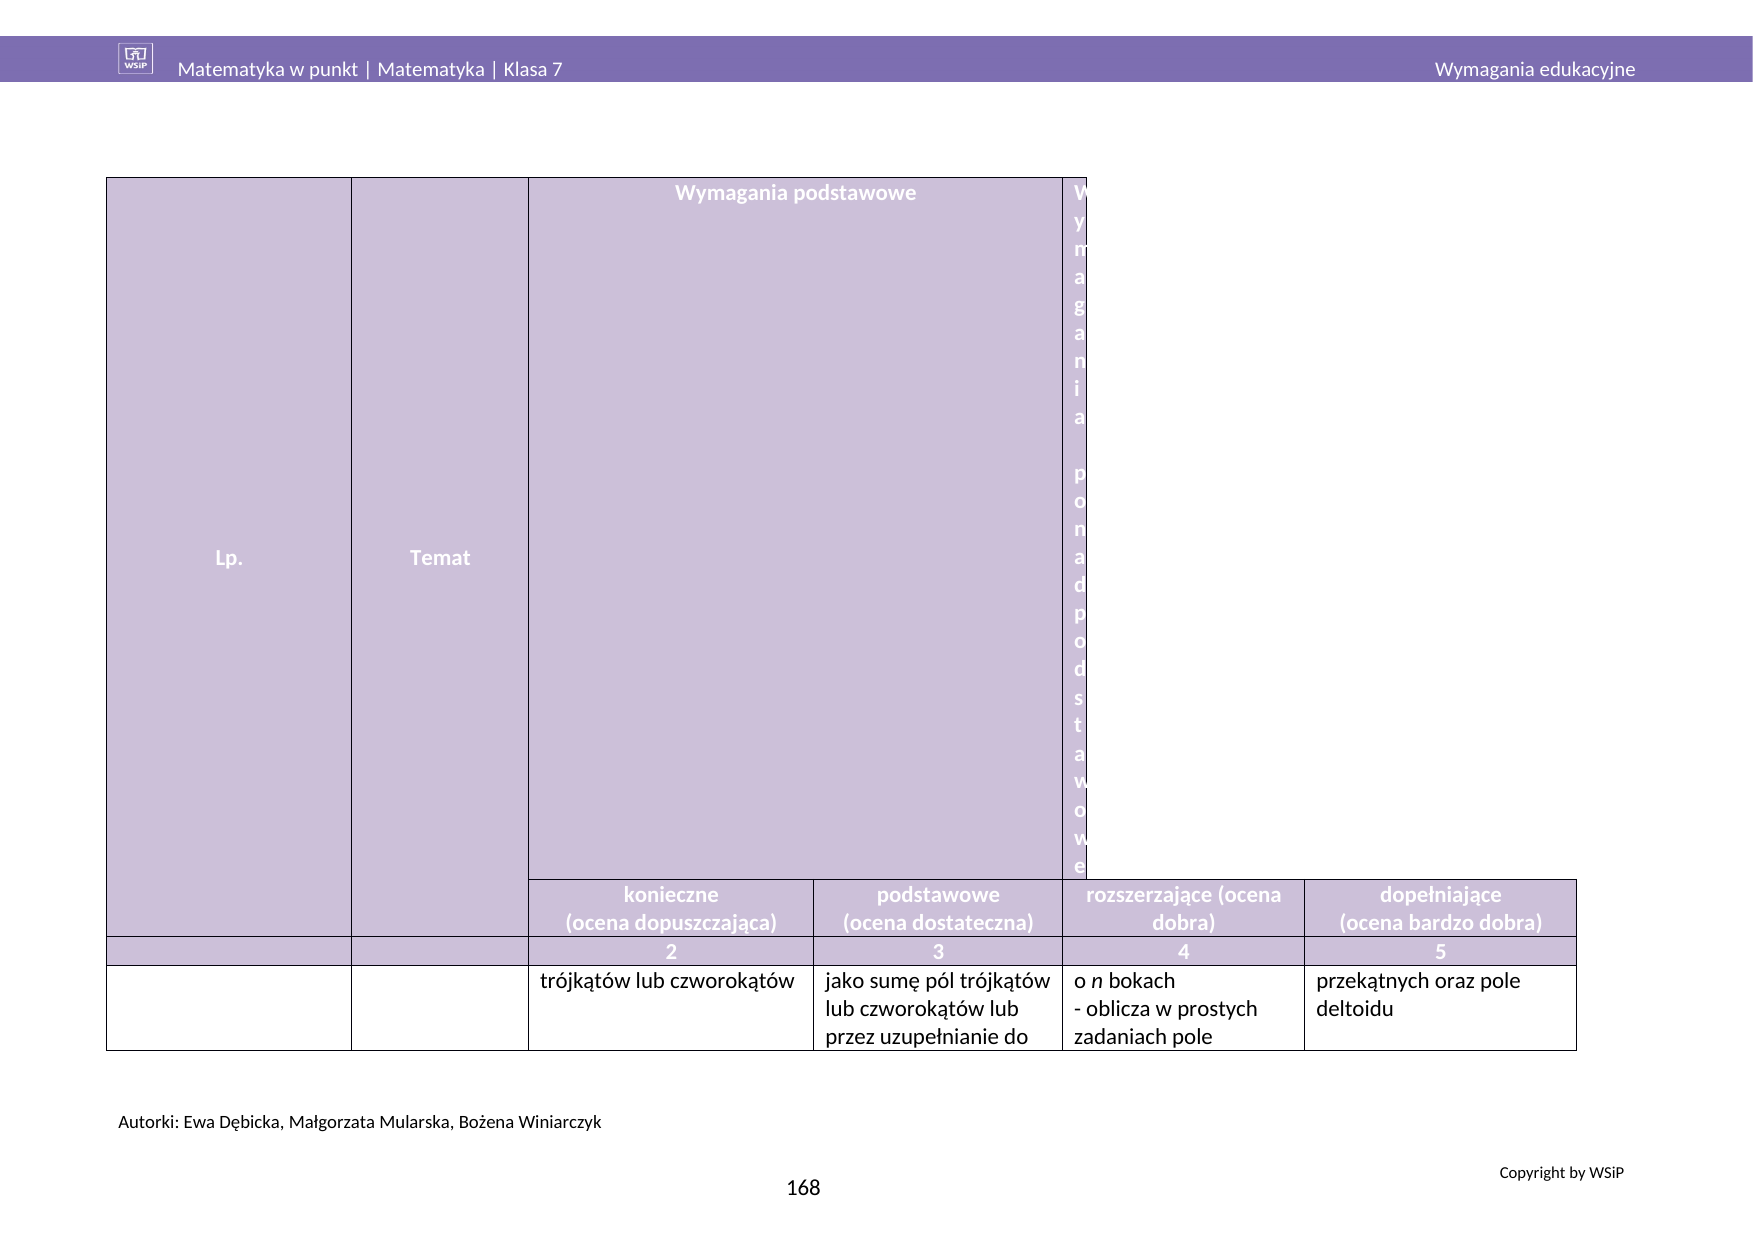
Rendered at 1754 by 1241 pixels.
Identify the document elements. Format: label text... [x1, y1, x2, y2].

table_cell 3 [814, 937, 1062, 965]
table_cell [107, 937, 351, 965]
table_cell przekątnych oraz pole deltoidu [1305, 966, 1576, 1050]
table_cell rozszerzające (ocena dobra) [1063, 880, 1304, 936]
table_header Lp. [107, 178, 351, 936]
table_cell 5 [1305, 937, 1576, 965]
table_cell 4 [1063, 937, 1304, 965]
picture [0, 36, 1753, 82]
table_cell o n bokach - oblicza w prostych zadaniach pole [1063, 966, 1304, 1050]
table_cell [352, 937, 528, 965]
table_cell jako sumę pól trójkątów lub czworokątów lub przez uzupełnianie do [814, 966, 1062, 1050]
table_cell konieczne (ocena dopuszczająca) [529, 880, 813, 936]
table_cell [107, 966, 351, 1050]
table_cell 2 [529, 937, 813, 965]
table_cell podstawowe (ocena dostateczna) [814, 880, 1062, 936]
table_header Wymagania ponadpodstawowe [1063, 178, 1086, 879]
table_cell dopełniające (ocena bardzo dobra) [1305, 880, 1576, 936]
table_header Temat [352, 178, 528, 936]
table_header Wymagania podstawowe [529, 178, 1062, 879]
table_cell [352, 966, 528, 1050]
table_cell trójkątów lub czworokątów [529, 966, 813, 1050]
